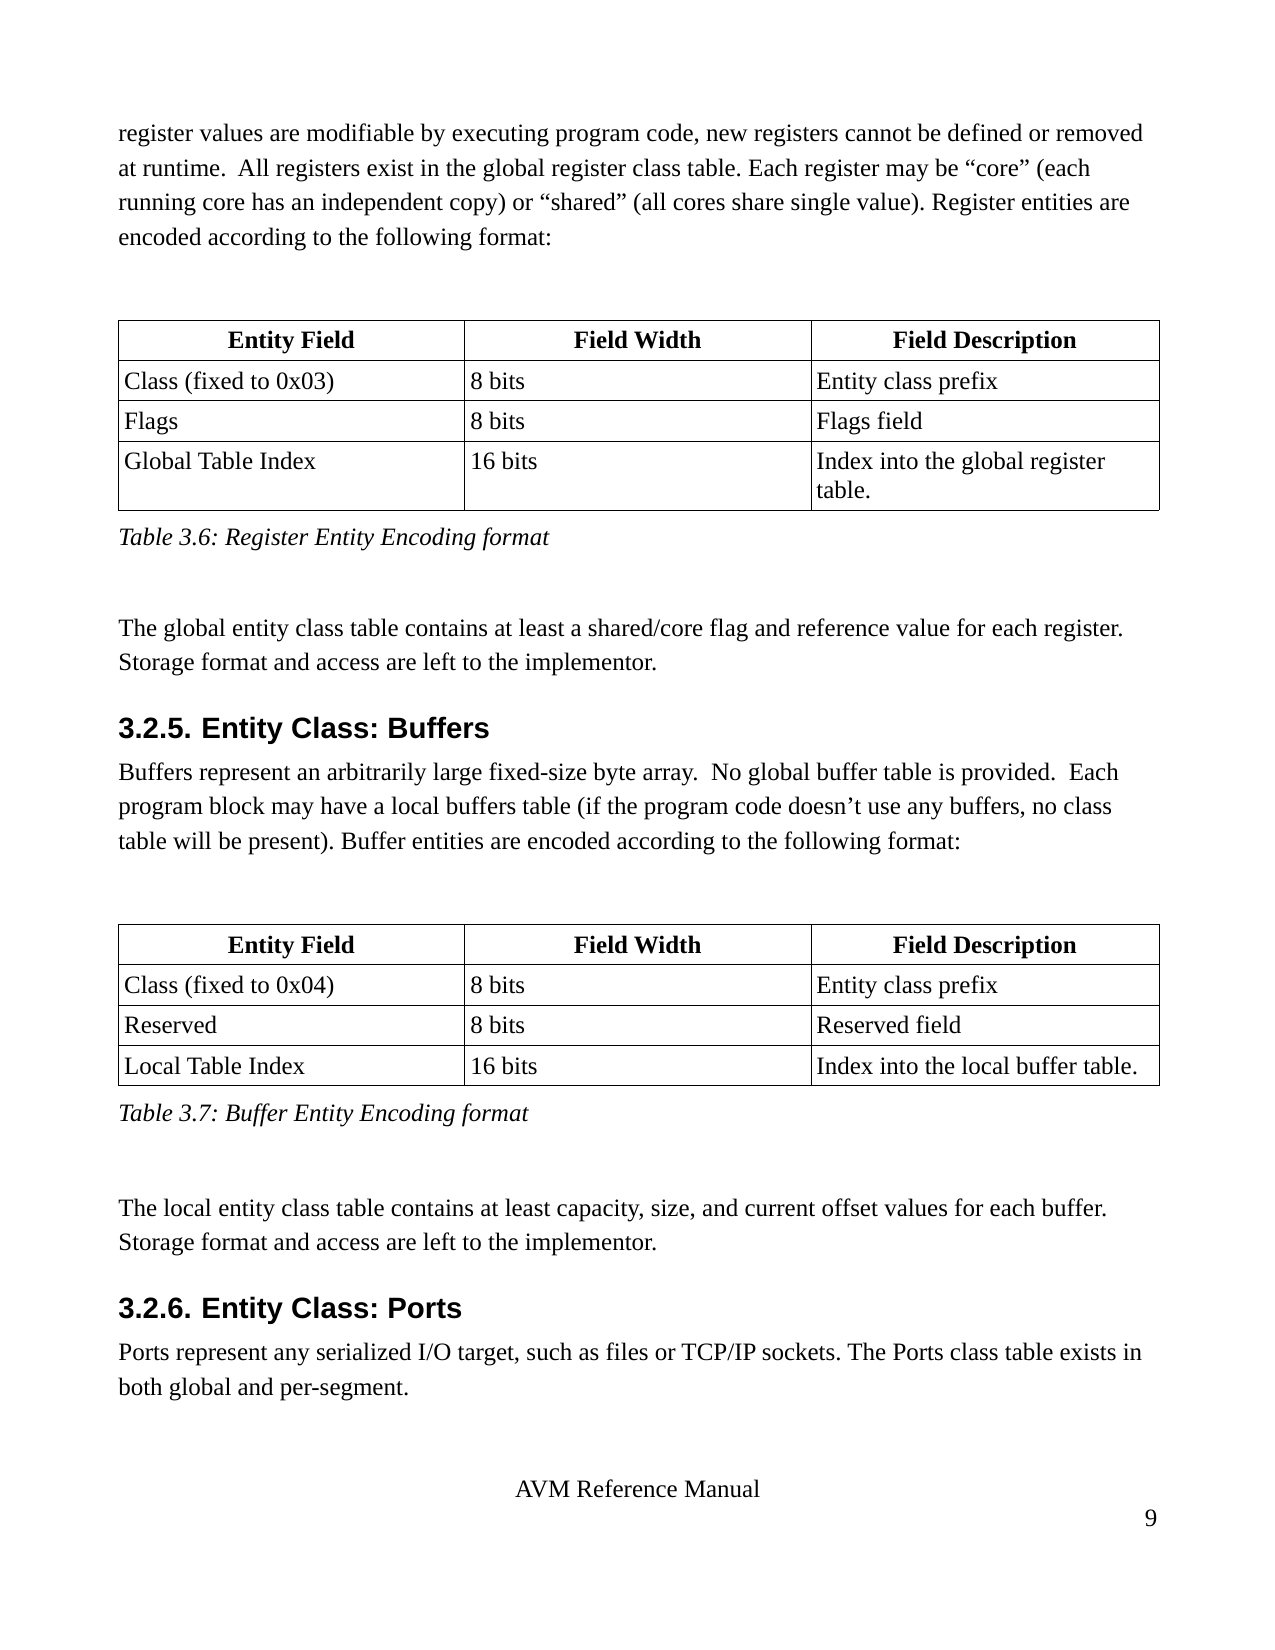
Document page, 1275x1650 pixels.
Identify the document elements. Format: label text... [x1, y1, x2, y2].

table_cell Flags field [812, 401, 1159, 441]
text register values are modifiable by executing program code, new registers cannot be defined or removed at runtime. All registers exist in the global register class table. Each register may be “core” (each running core has an independent copy) or “shared” (all cores share single value). Register entities are encoded according to the following format: [118, 118, 1157, 250]
table_cell Entity class prefix [812, 965, 1159, 1005]
subtitle Entity Class: Buffers [118, 711, 1157, 744]
text The global entity class table contains at least a shared/core flag and reference value for each register. Storage format and access are left to the implementor. [118, 613, 1157, 676]
table_cell Global Table Index [119, 442, 464, 510]
table_cell 16 bits [465, 442, 811, 510]
subtitle Entity Class: Ports [118, 1291, 1157, 1325]
table_cell 8 bits [465, 401, 811, 441]
table_header Field Width [465, 925, 811, 964]
table_header Entity Field [119, 925, 464, 964]
table_header Field Width [465, 321, 811, 360]
table_header Entity Field [119, 321, 464, 360]
table_cell Entity class prefix [812, 361, 1159, 400]
table_cell Class (fixed to 0x03) [119, 361, 464, 400]
table_cell 8 bits [465, 1006, 811, 1045]
table_cell 16 bits [465, 1046, 811, 1085]
table_cell Reserved [119, 1006, 464, 1045]
text Buffers represent an arbitrarily large fixed-size byte array. No global buffer table is provided. Each program block may have a local buffers table (if the program code doesn’t use any buffers, no class table will be present). Buffer entities are encoded according to the following format: [118, 757, 1157, 855]
table_cell Reserved field [812, 1006, 1159, 1045]
text The local entity class table contains at least capacity, size, and current offset values for each buffer. Storage format and access are left to the implementor. [118, 1193, 1157, 1256]
table_cell Class (fixed to 0x04) [119, 965, 464, 1005]
table_cell 8 bits [465, 965, 811, 1005]
text Ports represent any serialized I/O target, such as files or TCP/IP sockets. The Ports class table exists in both global and per-segment. [118, 1337, 1157, 1401]
table_header Field Description [812, 925, 1159, 964]
table_cell Local Table Index [119, 1046, 464, 1085]
text Table 3.7: Buffer Entity Encoding format [118, 1098, 1157, 1127]
table_header Field Description [812, 321, 1159, 360]
text Table 3.6: Register Entity Encoding format [118, 522, 1157, 551]
table_cell Flags [119, 401, 464, 441]
table_cell Index into the local buffer table. [812, 1046, 1159, 1085]
table_cell Index into the global register table. [812, 442, 1159, 510]
table_cell 8 bits [465, 361, 811, 400]
